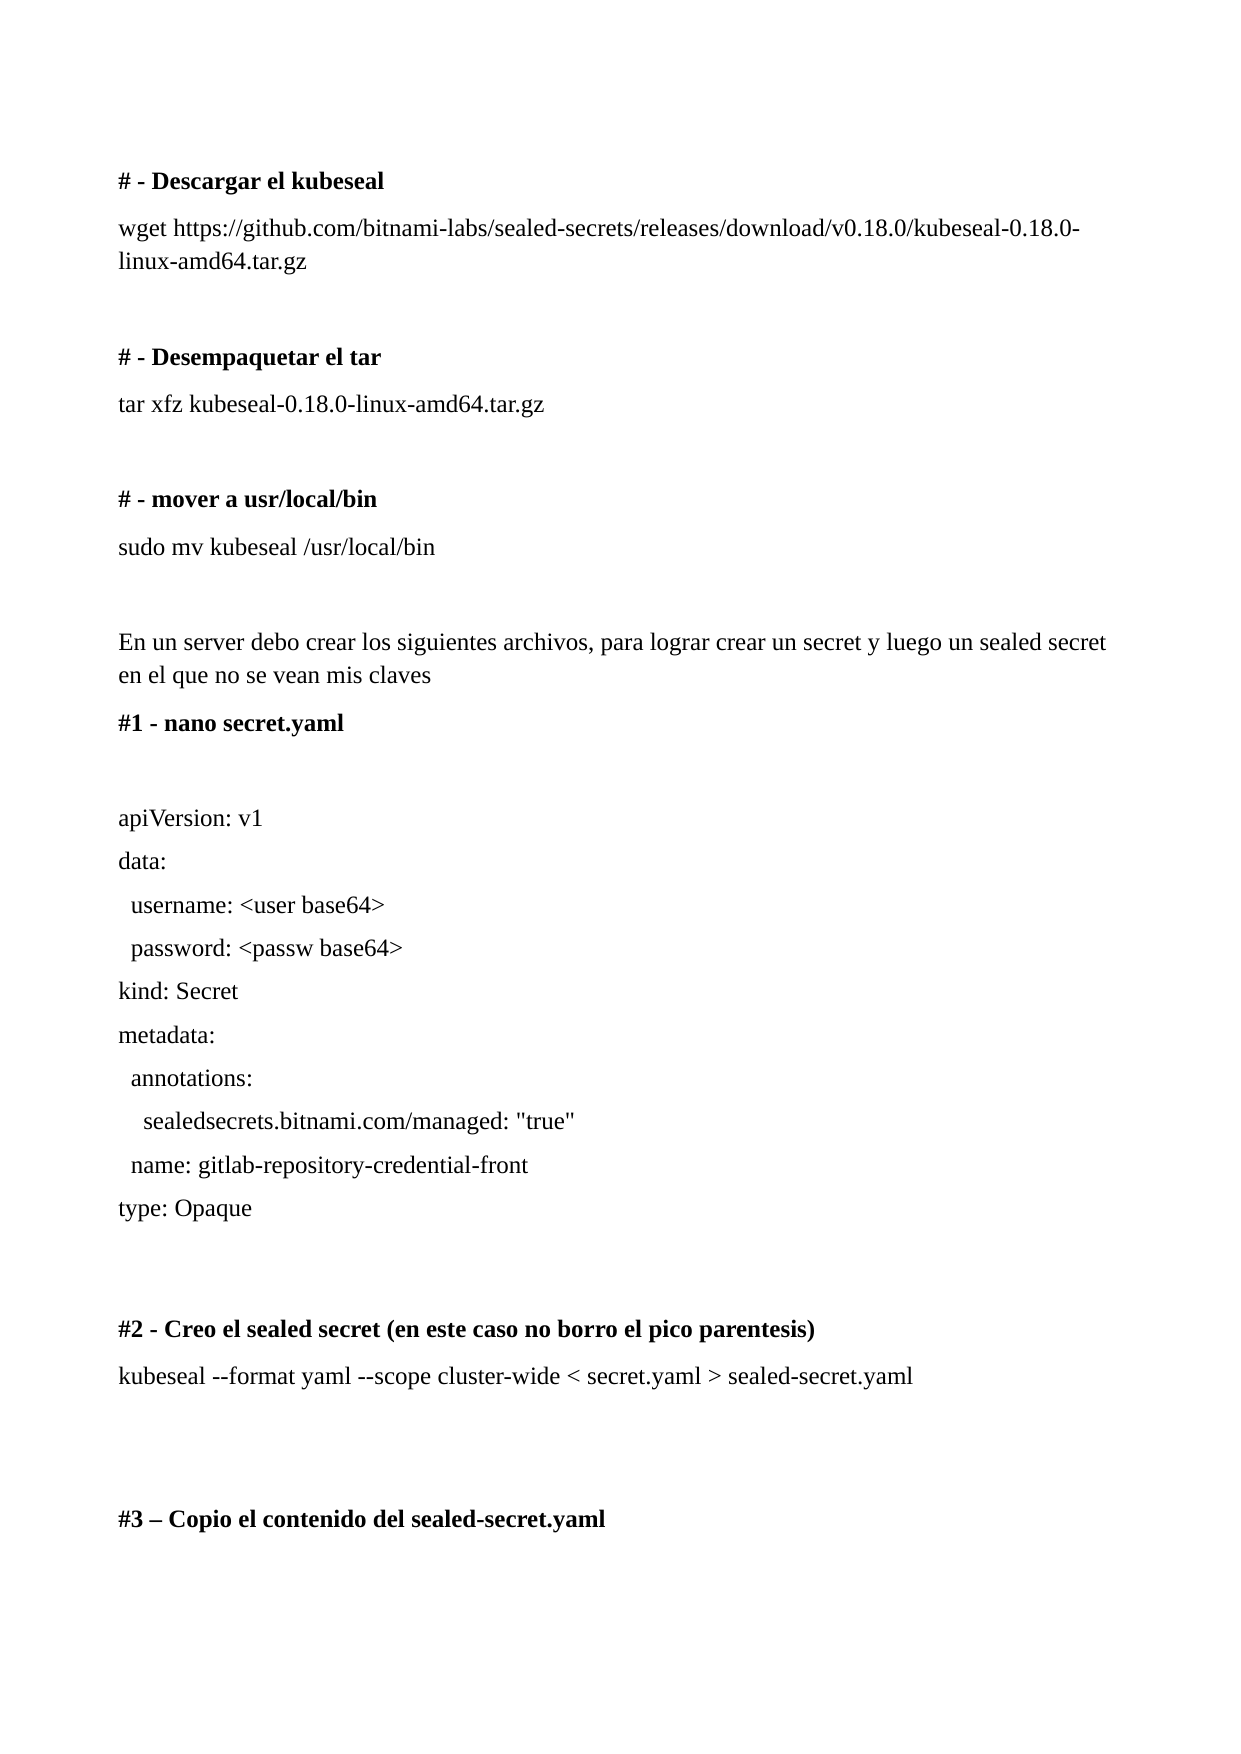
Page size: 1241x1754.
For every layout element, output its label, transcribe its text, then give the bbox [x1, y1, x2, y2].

text sudo mv kubeseal /usr/local/bin [118, 532, 1122, 561]
text annotations: [118, 1063, 1122, 1092]
text #2 - Creo el sealed secret (en este caso no borro el pico parentesis) [118, 1314, 1122, 1342]
text # - Desempaquetar el tar [118, 342, 1122, 370]
text type: Opaque [118, 1193, 1122, 1222]
text password: <passw base64> [118, 933, 1122, 962]
text wget https://github.com/bitnami-labs/sealed-secrets/releases/download/v0.18.0/kubeseal-0.18.0-linux-amd64.tar.gz [118, 213, 1122, 275]
text #1 - nano secret.yaml [118, 708, 1122, 737]
text name: gitlab-repository-credential-front [118, 1150, 1122, 1178]
text En un server debo crear los siguientes archivos, para lograr crear un secret y luego un sealed secret en el que no se vean mis claves [118, 627, 1122, 689]
text # - Descargar el kubeseal [118, 166, 1122, 194]
text apiVersion: v1 [118, 803, 1122, 832]
text metadata: [118, 1020, 1122, 1048]
text kind: Secret [118, 976, 1122, 1005]
text username: <user base64> [118, 890, 1122, 918]
text tar xfz kubeseal-0.18.0-linux-amd64.tar.gz [118, 389, 1122, 418]
text # - mover a usr/local/bin [118, 484, 1122, 513]
text kubeseal --format yaml --scope cluster-wide < secret.yaml > sealed-secret.yaml [118, 1361, 1122, 1390]
text data: [118, 846, 1122, 875]
text sealedsecrets.bitnami.com/managed: "true" [118, 1106, 1122, 1135]
text #3 – Copio el contenido del sealed-secret.yaml [118, 1504, 1122, 1533]
